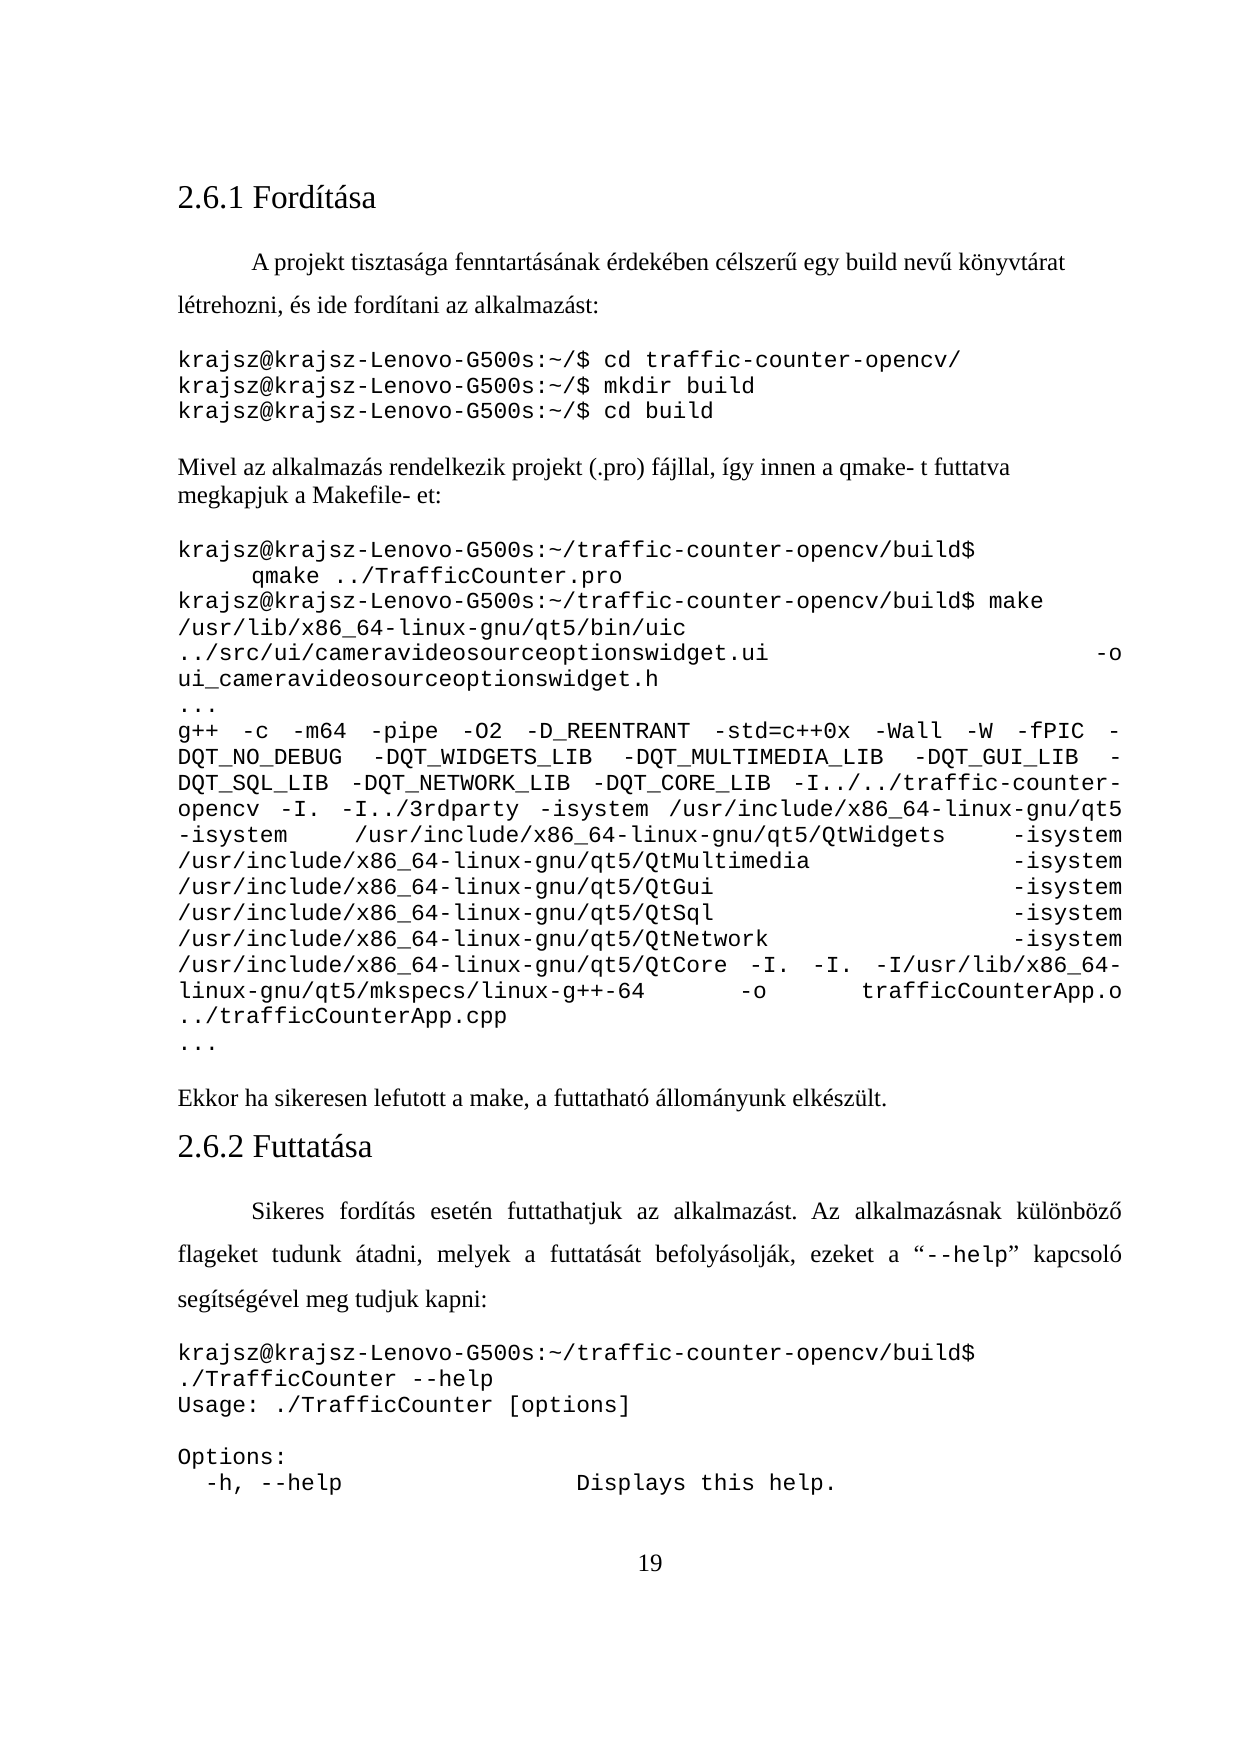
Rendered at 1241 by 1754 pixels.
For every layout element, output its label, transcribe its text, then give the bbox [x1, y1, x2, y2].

text krajsz@krajsz-Lenovo-G500s:~/traffic-counter-opencv/build$ qmake ../TrafficCounter.pro [177, 538, 1122, 590]
text A projekt tisztasága fenntartásának érdekében célszerű egy build nevű könyvtárat létrehozni, és ide fordítani az alkalmazást: [177, 247, 1122, 319]
text krajsz@krajsz-Lenovo-G500s:~/traffic-counter-opencv/build$ ./TrafficCounter --help [177, 1341, 1122, 1393]
text ... [177, 1031, 1122, 1057]
text Ekkor ha sikeresen lefutott a make, a futtatható állományunk elkészült. [177, 1083, 1122, 1111]
text g++ -c -m64 -pipe -O2 -D_REENTRANT -std=c++0x -Wall -W -fPIC -DQT_NO_DEBUG -DQT_WIDGETS_LIB -DQT_MULTIMEDIA_LIB -DQT_GUI_LIB -DQT_SQL_LIB -DQT_NETWORK_LIB -DQT_CORE_LIB -I../../traffic-counter-opencv -I. -I../3rdparty -isystem /usr/include/x86_64-linux-gnu/qt5 -isystem /usr/include/x86_64-linux-gnu/qt5/QtWidgets -isystem /usr/include/x86_64-linux-gnu/qt5/QtMultimedia -isystem /usr/include/x86_64-linux-gnu/qt5/QtGui -isystem /usr/include/x86_64-linux-gnu/qt5/QtSql -isystem /usr/include/x86_64-linux-gnu/qt5/QtNetwork -isystem /usr/include/x86_64-linux-gnu/qt5/QtCore -I. -I. -I/usr/lib/x86_64-linux-gnu/qt5/mkspecs/linux-g++-64 -o trafficCounterApp.o ../trafficCounterApp.cpp [177, 719, 1122, 1031]
text /usr/lib/x86_64-linux-gnu/qt5/bin/uic ../src/ui/cameravideosourceoptionswidget.ui -o ui_cameravideosourceoptionswidget.h [177, 616, 1122, 694]
text Options: [177, 1445, 1122, 1471]
subtitle Fordítása [177, 177, 1122, 216]
text krajsz@krajsz-Lenovo-G500s:~/traffic-counter-opencv/build$ make [177, 590, 1122, 616]
text krajsz@krajsz-Lenovo-G500s:~/$ cd build [177, 400, 1122, 426]
text krajsz@krajsz-Lenovo-G500s:~/$ cd traffic-counter-opencv/ [177, 348, 1122, 374]
subtitle Futtatása [177, 1126, 1122, 1164]
text -h, --help Displays this help. [177, 1471, 1122, 1497]
text Mivel az alkalmazás rendelkezik projekt (.pro) fájllal, így innen a qmake- t futtatva megkapjuk a Makefile- et: [177, 452, 1122, 509]
text ... [177, 694, 1122, 719]
text Usage: ./TrafficCounter [options] [177, 1393, 1122, 1419]
text Sikeres fordítás esetén futtathatjuk az alkalmazást. Az alkalmazásnak különböző flageket tudunk átadni, melyek a futtatását befolyásolják, ezeket a “--help” kapcsoló segítségével meg tudjuk kapni: [177, 1196, 1122, 1312]
text krajsz@krajsz-Lenovo-G500s:~/$ mkdir build [177, 374, 1122, 400]
